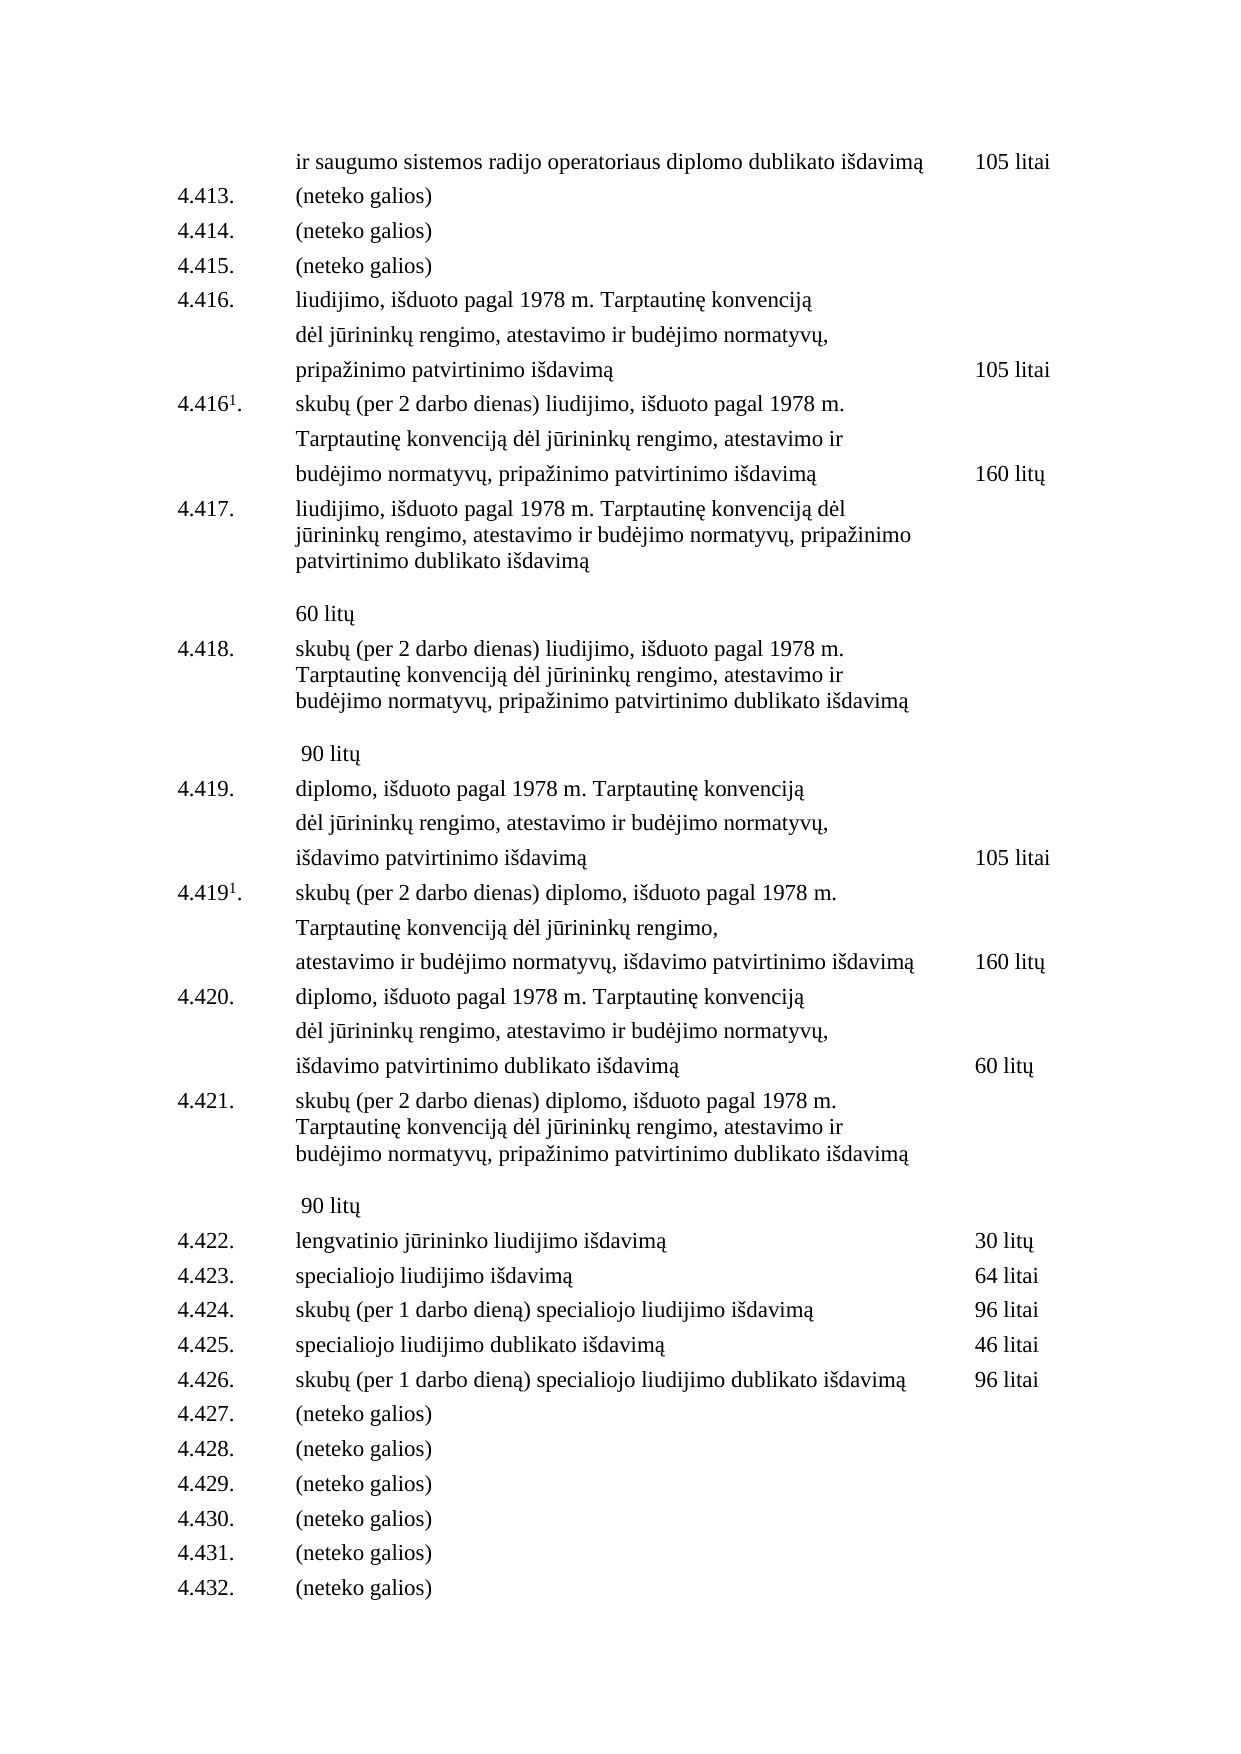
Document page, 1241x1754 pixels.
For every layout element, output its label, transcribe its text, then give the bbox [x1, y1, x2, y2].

text Tarptautinę konvenciją dėl jūrininkų rengimo, atestavimo ir [177, 425, 1122, 452]
text 4.420. diplomo, išduoto pagal 1978 m. Tarptautinę konvenciją [177, 983, 1122, 1009]
text 4.417. liudijimo, išduoto pagal 1978 m. Tarptautinę konvenciją dėl jūrininkų rengimo, atestavimo ir budėjimo normatyvų, pripažinimo patvirtinimo dublikato išdavimą 60 litų [177, 494, 930, 626]
text Tarptautinę konvenciją dėl jūrininkų rengimo, [177, 913, 1122, 940]
text dėl jūrininkų rengimo, atestavimo ir budėjimo normatyvų, [177, 1018, 1122, 1044]
text 4.431. (neteko galios) [177, 1539, 1122, 1566]
text 4.422. lengvatinio jūrininko liudijimo išdavimą 30 litų [177, 1227, 1122, 1253]
text 4.429. (neteko galios) [177, 1470, 1122, 1496]
text 4.426. skubų (per 1 darbo dieną) specialiojo liudijimo dublikato išdavimą 96 litai [177, 1366, 1122, 1392]
text 4.421. skubų (per 2 darbo dienas) diplomo, išduoto pagal 1978 m. Tarptautinę konvenciją dėl jūrininkų rengimo, atestavimo ir budėjimo normatyvų, pripažinimo patvirtinimo dublikato išdavimą 90 litų [177, 1087, 930, 1219]
text 4.416. liudijimo, išduoto pagal 1978 m. Tarptautinę konvenciją [177, 286, 1122, 313]
text 4.418. skubų (per 2 darbo dienas) liudijimo, išduoto pagal 1978 m. Tarptautinę konvenciją dėl jūrininkų rengimo, atestavimo ir budėjimo normatyvų, pripažinimo patvirtinimo dublikato išdavimą 90 litų [177, 635, 930, 766]
text 4.413. (neteko galios) [177, 182, 1122, 209]
text 4.432. (neteko galios) [177, 1574, 1122, 1600]
text 4.428. (neteko galios) [177, 1435, 1122, 1462]
text 4.423. specialiojo liudijimo išdavimą 64 litai [177, 1262, 1122, 1288]
text 4.419. diplomo, išduoto pagal 1978 m. Tarptautinę konvenciją [177, 775, 1122, 801]
text išdavimo patvirtinimo išdavimą 105 litai [177, 844, 1122, 871]
text budėjimo normatyvų, pripažinimo patvirtinimo išdavimą 160 litų [177, 460, 1122, 486]
text 4.4191. skubų (per 2 darbo dienas) diplomo, išduoto pagal 1978 m. [177, 879, 1122, 905]
text pripažinimo patvirtinimo išdavimą 105 litai [177, 356, 1122, 382]
text atestavimo ir budėjimo normatyvų, išdavimo patvirtinimo išdavimą 160 litų [177, 948, 1122, 974]
text ir saugumo sistemos radijo operatoriaus diplomo dublikato išdavimą 105 litai [177, 148, 1122, 174]
text 4.430. (neteko galios) [177, 1504, 1122, 1531]
text dėl jūrininkų rengimo, atestavimo ir budėjimo normatyvų, [177, 321, 1122, 347]
text dėl jūrininkų rengimo, atestavimo ir budėjimo normatyvų, [177, 809, 1122, 836]
text išdavimo patvirtinimo dublikato išdavimą 60 litų [177, 1052, 1122, 1079]
text 4.425. specialiojo liudijimo dublikato išdavimą 46 litai [177, 1331, 1122, 1357]
text 4.427. (neteko galios) [177, 1401, 1122, 1427]
text 4.414. (neteko galios) [177, 217, 1122, 243]
text 4.415. (neteko galios) [177, 252, 1122, 278]
text 4.4161. skubų (per 2 darbo dienas) liudijimo, išduoto pagal 1978 m. [177, 391, 1122, 417]
text 4.424. skubų (per 1 darbo dieną) specialiojo liudijimo išdavimą 96 litai [177, 1296, 1122, 1323]
